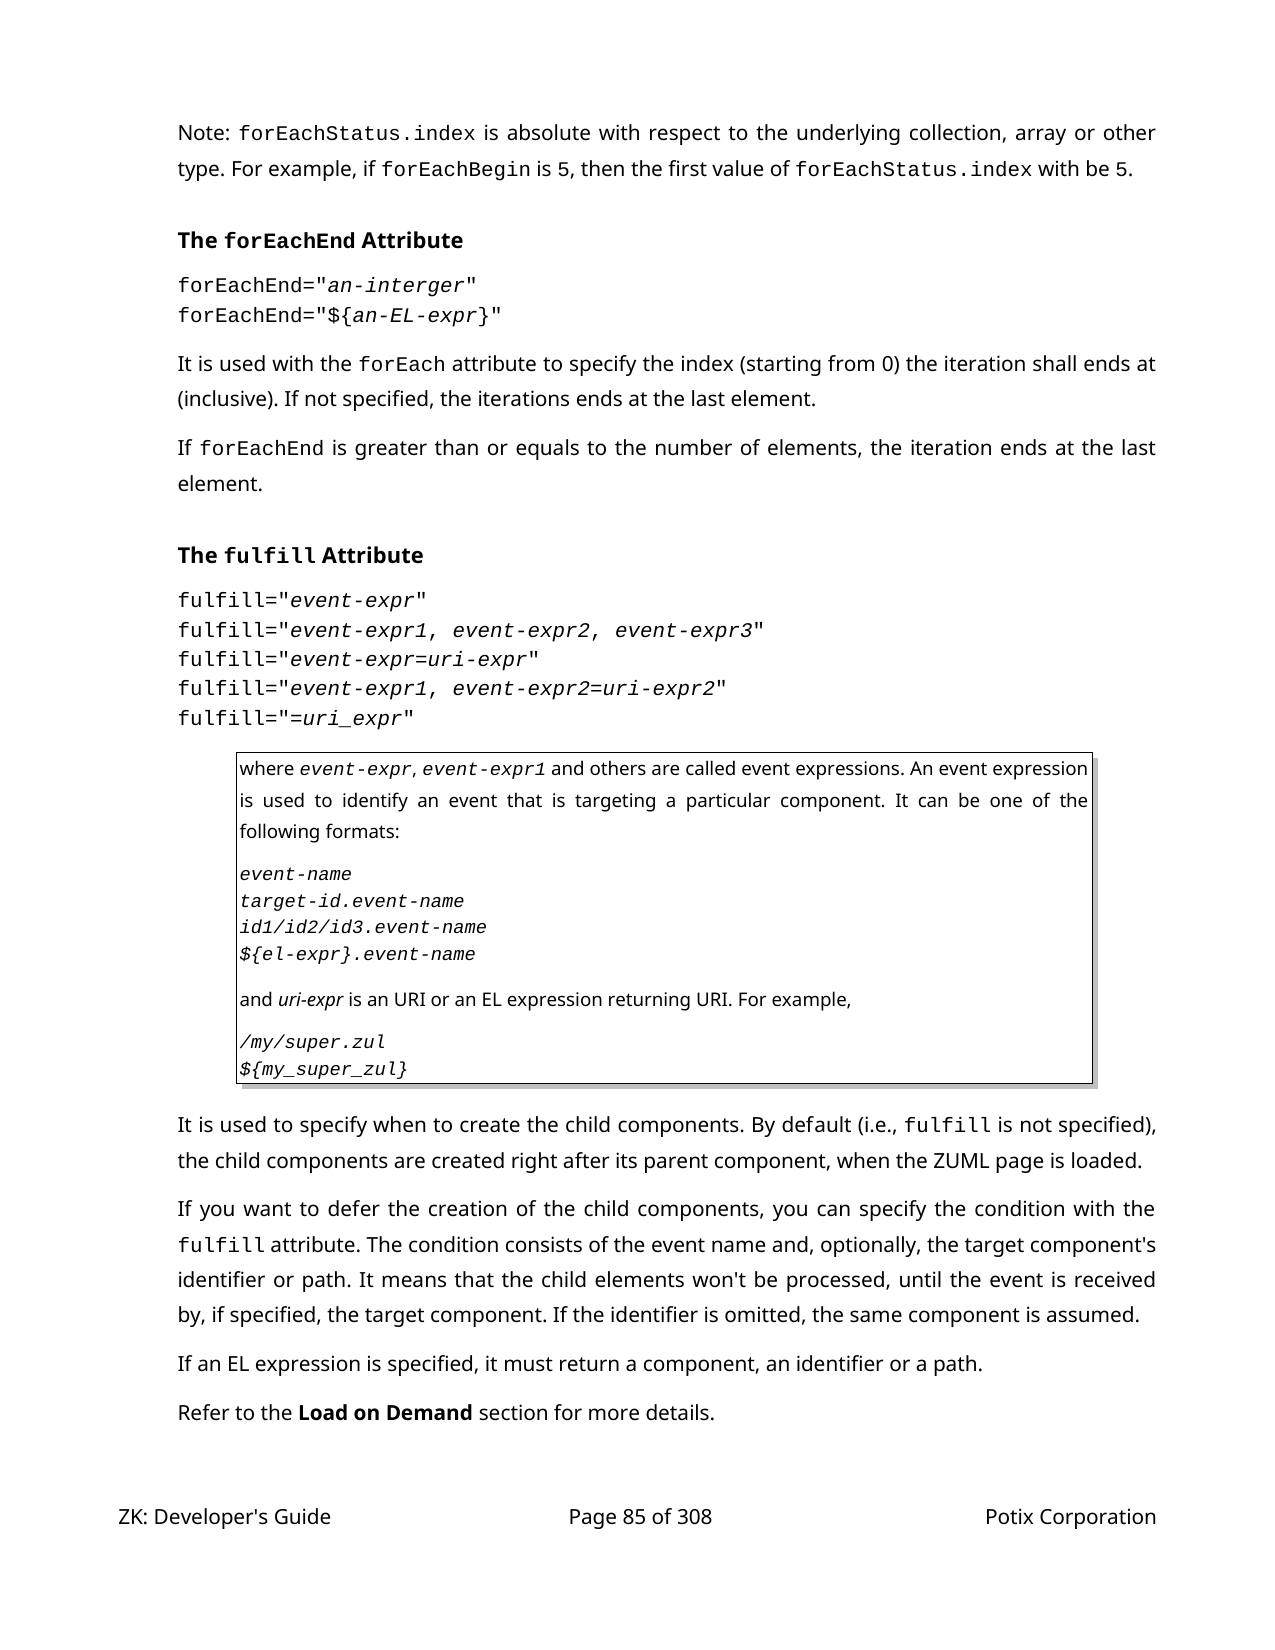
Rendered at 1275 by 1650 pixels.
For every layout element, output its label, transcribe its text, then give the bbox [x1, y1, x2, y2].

text Refer to the Load on Demand section for more details. [177, 1398, 1157, 1426]
text It is used with the forEach attribute to specify the index (starting from 0) the iteration shall ends at (inclusive). If not specified, the iterations ends at the last element. [177, 349, 1157, 413]
text event-name target-id.event-name id1/id2/id3.event-name ${el-expr}.event-name [237, 862, 1092, 966]
subtitle The forEachEnd Attribute [177, 225, 1157, 255]
text It is used to specify when to create the child components. By default (i.e., fulfill is not specified), the child components are created right after its parent component, when the ZUML page is loaded. [177, 1110, 1157, 1174]
text where event-expr, event-expr1 and others are called event expressions. An event expression is used to identify an event that is targeting a particular component. It can be one of the following formats: [237, 753, 1092, 844]
text If you want to defer the creation of the child components, you can specify the condition with the fulfill attribute. The condition consists of the event name and, optionally, the target component's identifier or path. It means that the child elements won't be processed, until the event is received by, if specified, the target component. If the identifier is omitted, the same component is assumed. [177, 1194, 1157, 1329]
text Note: forEachStatus.index is absolute with respect to the underlying collection, array or other type. For example, if forEachBegin is 5, then the first value of forEachStatus.index with be 5. [177, 118, 1157, 182]
text and uri-expr is an URI or an EL expression returning URI. For example, [237, 984, 1092, 1012]
text If forEachEnd is greater than or equals to the number of elements, the iteration ends at the last element. [177, 433, 1157, 497]
subtitle The fulfill Attribute [177, 539, 1157, 570]
text fulfill="event-expr" fulfill="event-expr1, event-expr2, event-expr3" fulfill="event-expr=uri-expr" fulfill="event-expr1, event-expr2=uri-expr2" fulfill="=uri_expr" [177, 590, 1157, 731]
text If an EL expression is specified, it must return a component, an identifier or a path. [177, 1349, 1157, 1378]
text forEachEnd="an-interger" forEachEnd="${an-EL-expr}" [177, 275, 1157, 328]
text /my/super.zul ${my_super_zul} [237, 1030, 1092, 1083]
